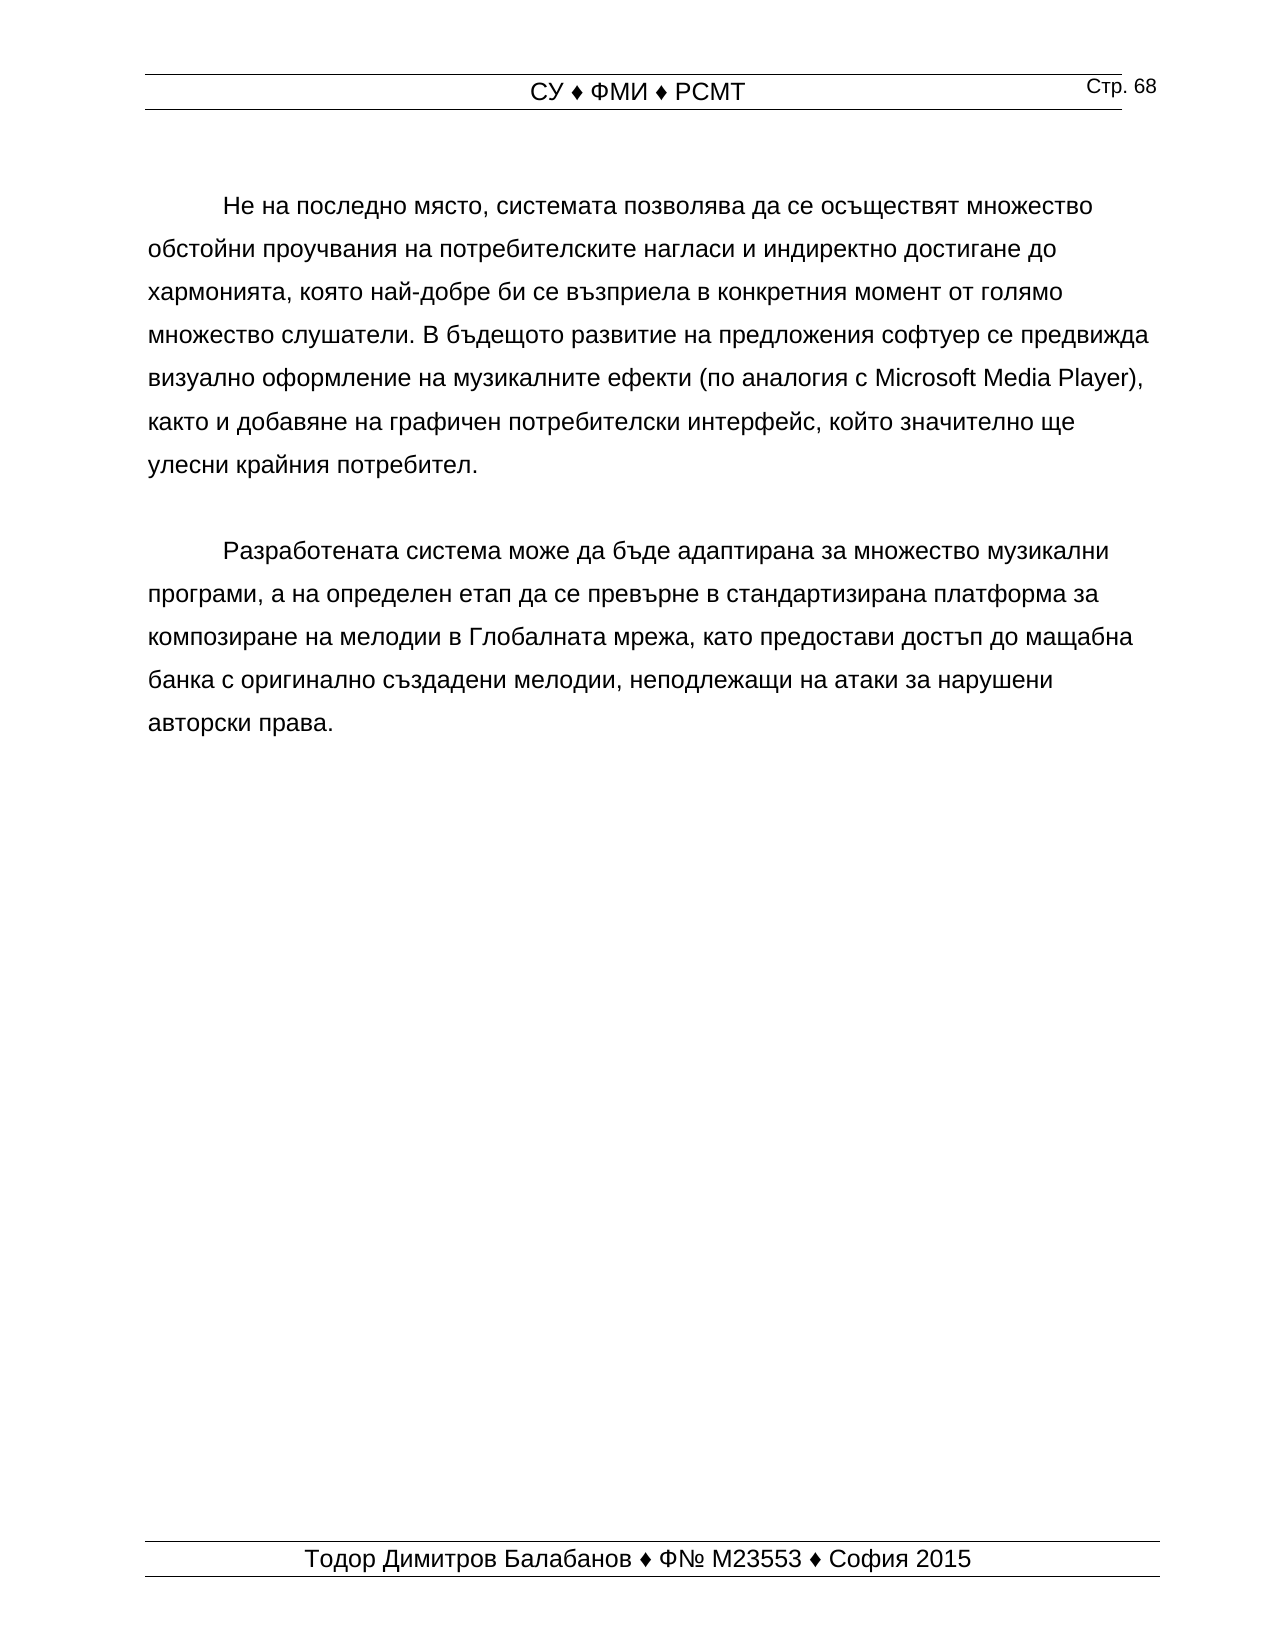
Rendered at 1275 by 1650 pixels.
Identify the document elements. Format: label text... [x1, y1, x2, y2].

text Разработената система може да бъде адаптирана за множество музикални програми, а на определен етап да се превърне в стандартизирана платформа за композиране на мелодии в Глобалната мрежа, като предостави достъп до мащабна банка с оригинално създадени мелодии, неподлежащи на атаки за нарушени авторски права. [148, 536, 1157, 737]
text Не на последно място, системата позволява да се осъществят множество обстойни проучвания на потребителските нагласи и индиректно достигане до хармонията, която най-добре би се възприела в конкретния момент от голямо множество слушатели. В бъдещото развитие на предложения софтуер се предвижда визуално оформление на музикалните ефекти (по аналогия с Microsoft Media Player), както и добавяне на графичен потребителски интерфейс, който значително ще улесни крайния потребител. [148, 191, 1157, 478]
